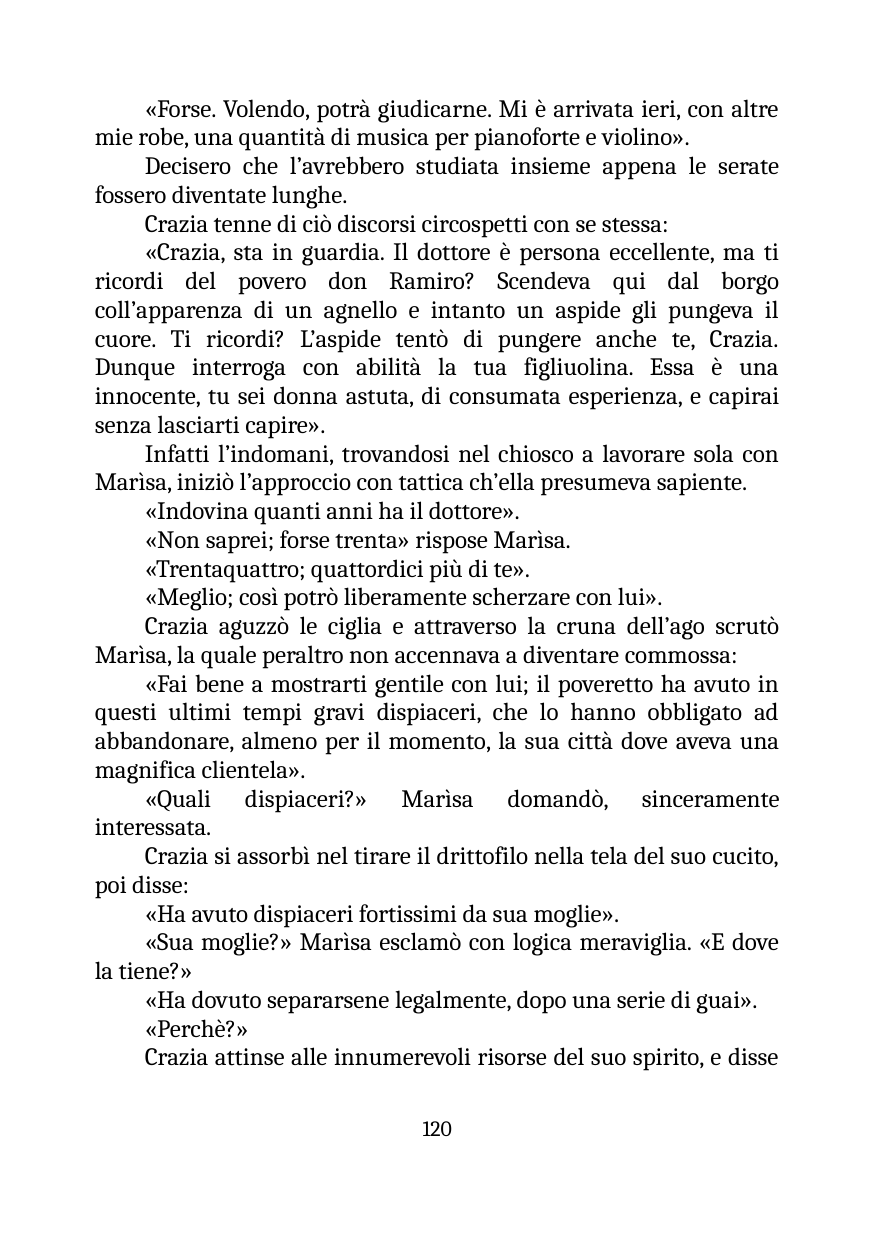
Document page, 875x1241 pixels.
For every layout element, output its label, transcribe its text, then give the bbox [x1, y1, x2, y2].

text «Non saprei; forse trenta» rispose Marìsa. [94, 526, 779, 554]
text Crazia si assorbì nel tirare il drittofilo nella tela del suo cucito, poi disse: [94, 842, 779, 899]
text Crazia attinse alle innumerevoli risorse del suo spirito, e disse [94, 1043, 779, 1072]
text «Ha avuto dispiaceri fortissimi da sua moglie». [94, 899, 779, 928]
text «Trentaquattro; quattordici più di te». [94, 554, 779, 583]
text «Sua moglie?» Marìsa esclamò con logica meraviglia. «E dove la tiene?» [94, 928, 779, 986]
text «Meglio; così potrò liberamente scherzare con lui». [94, 583, 779, 612]
text «Indovina quanti anni ha il dottore». [94, 497, 779, 526]
text «Ha dovuto separarsene legalmente, dopo una serie di guai». [94, 986, 779, 1014]
text Infatti l’indomani, trovandosi nel chiosco a lavorare sola con Marìsa, iniziò l’approccio con tattica ch’ella presumeva sapiente. [94, 439, 779, 497]
text «Crazia, sta in guardia. Il dottore è persona eccellente, ma ti ricordi del povero don Ramiro? Scendeva qui dal borgo coll’apparenza di un agnello e intanto un aspide gli pungeva il cuore. Ti ricordi? L’aspide tentò di pungere anche te, Crazia. Dunque interroga con abilità la tua figliuolina. Essa è una innocente, tu sei donna astuta, di consumata esperienza, e capirai senza lasciarti capire». [94, 238, 779, 439]
text «Forse. Volendo, potrà giudicarne. Mi è arrivata ieri, con altre mie robe, una quantità di musica per pianoforte e violino». [94, 94, 779, 152]
text «Perchè?» [94, 1014, 779, 1043]
text Crazia aguzzò le ciglia e attraverso la cruna dell’ago scrutò Marìsa, la quale peraltro non accennava a diventare commossa: [94, 612, 779, 669]
text «Fai bene a mostrarti gentile con lui; il poveretto ha avuto in questi ultimi tempi gravi dispiaceri, che lo hanno obbligato ad abbandonare, almeno per il momento, la sua città dove aveva una magnifica clientela». [94, 669, 779, 784]
text Decisero che l’avrebbero studiata insieme appena le serate fossero diventate lunghe. [94, 152, 779, 209]
text «Quali dispiaceri?» Marìsa domandò, sinceramente interessata. [94, 784, 779, 842]
text Crazia tenne di ciò discorsi circospetti con se stessa: [94, 209, 779, 238]
